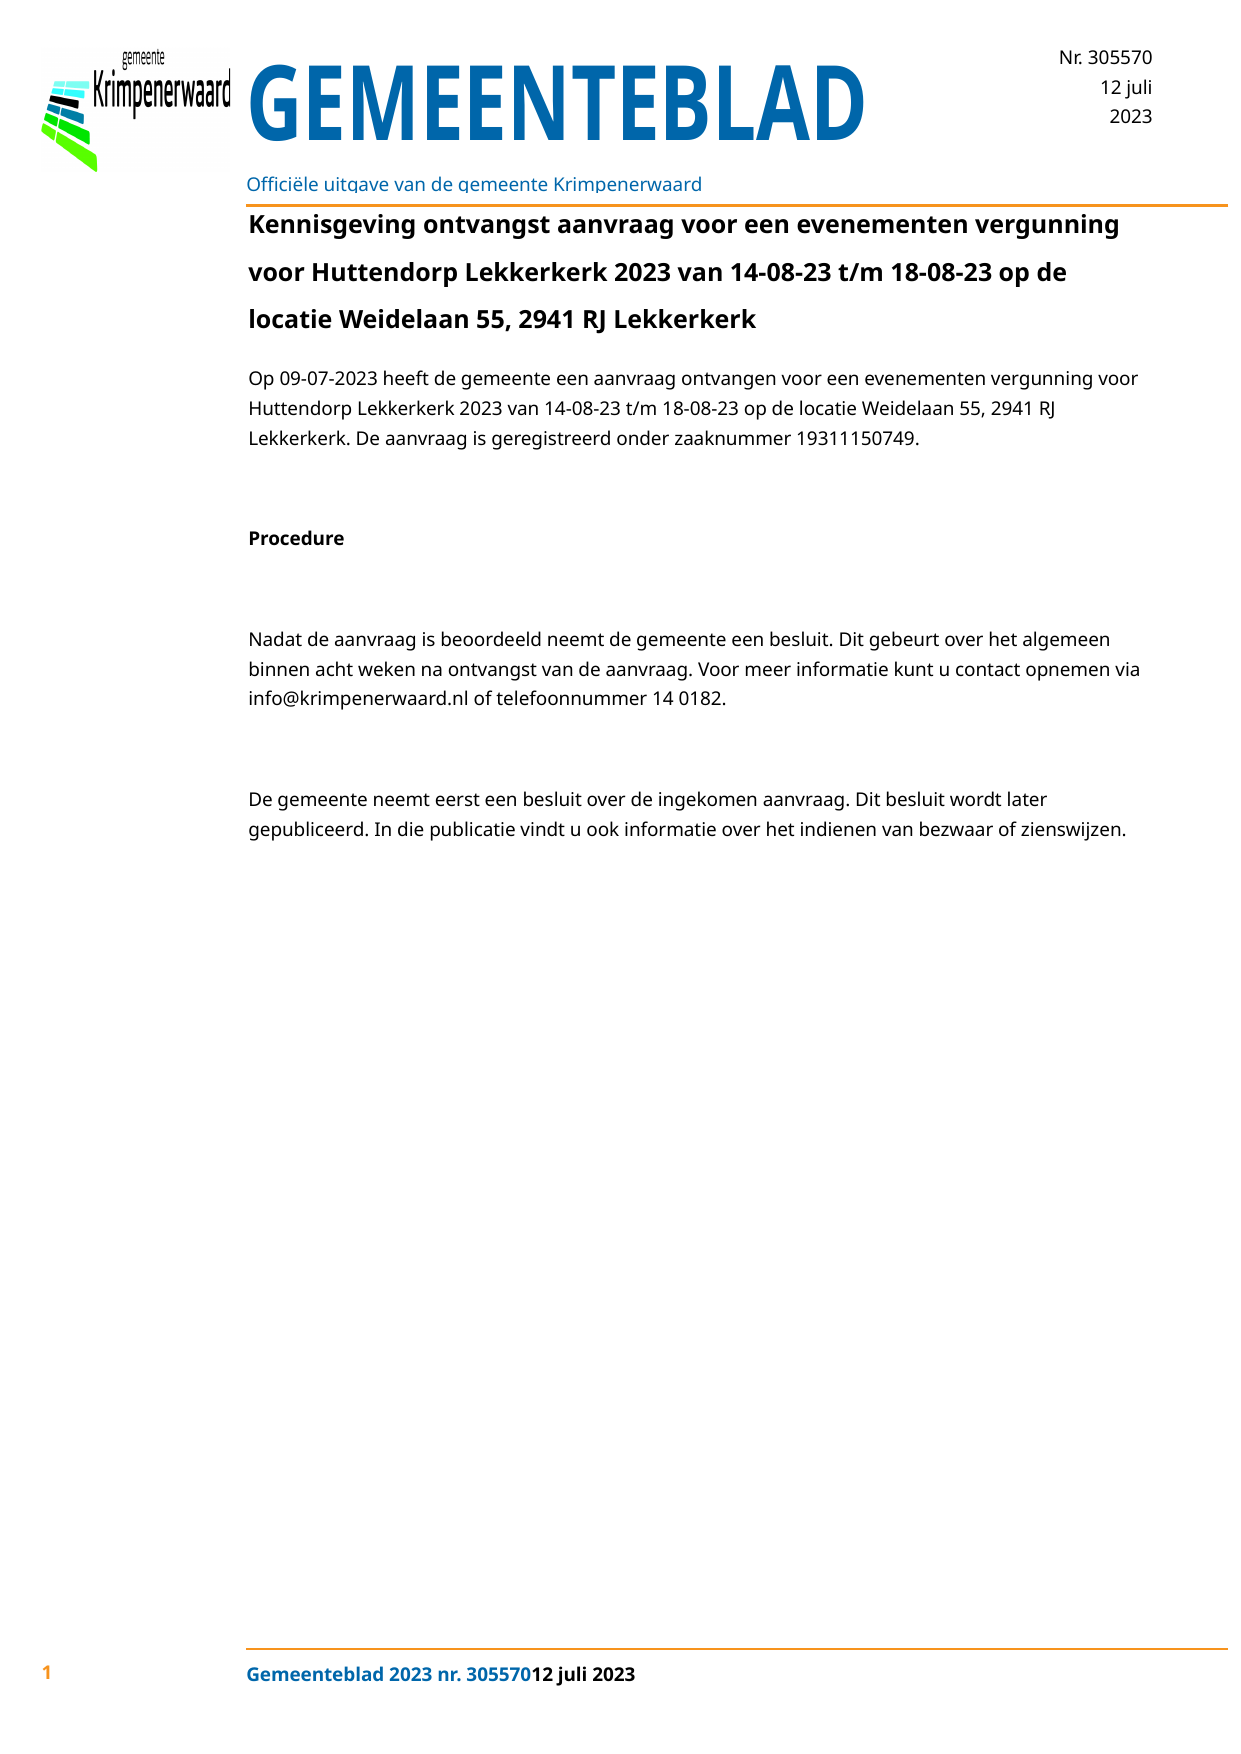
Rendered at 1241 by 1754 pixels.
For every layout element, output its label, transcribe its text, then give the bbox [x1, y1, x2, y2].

text De gemeente neemt eerst een besluit over de ingekomen aanvraag. Dit besluit wordt later gepubliceerd. In die publicatie vindt u ook informatie over het indienen van bezwaar of zienswijzen. [248, 786, 1152, 842]
text Procedure [248, 526, 1152, 551]
text Op 09-07-2023 heeft de gemeente een aanvraag ontvangen voor een evenementen vergunning voor Huttendorp Lekkerkerk 2023 van 14-08-23 t/m 18-08-23 op de locatie Weidelaan 55, 2941 RJ Lekkerkerk. De aanvraag is geregistreerd onder zaaknummer 19311150749. [248, 366, 1152, 450]
text Kennisgeving ontvangst aanvraag voor een evenementen vergunning voor Huttendorp Lekkerkerk 2023 van 14-08-23 t/m 18-08-23 op de locatie Weidelaan 55, 2941 RJ Lekkerkerk [248, 207, 1152, 336]
picture [41, 47, 231, 172]
text Nadat de aanvraag is beoordeeld neemt de gemeente een besluit. Dit gebeurt over het algemeen binnen acht weken na ontvangst van de aanvraag. Voor meer informatie kunt u contact opnemen via info@krimpenerwaard.nl of telefoonnummer 14 0182. [248, 626, 1152, 711]
